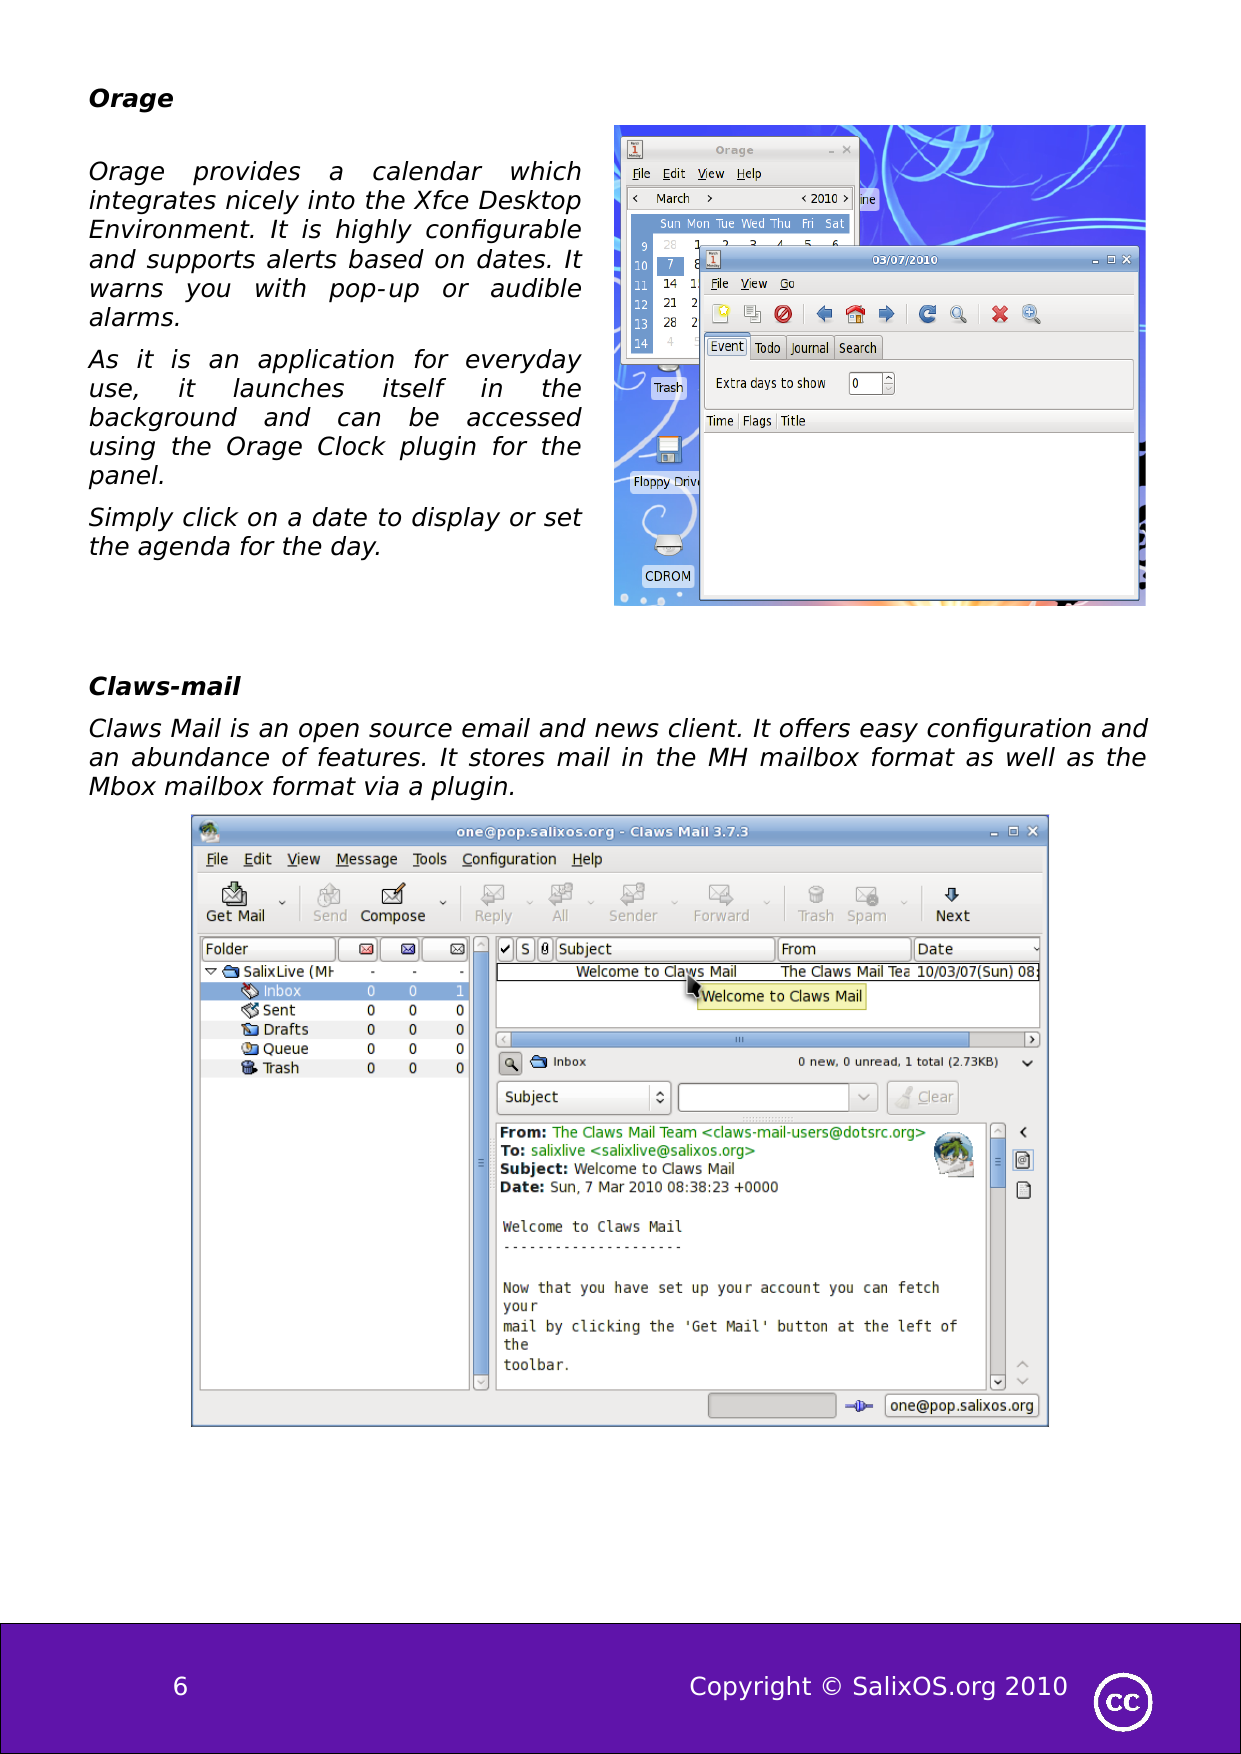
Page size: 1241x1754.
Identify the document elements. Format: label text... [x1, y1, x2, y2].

table_header Orage provides a calendar which integrates nicely into the Xfce Desktop Environment. It is highly configurable and supports alerts based on dates. It warns you with pop‑up or audible alarms. As it is an application for everyday use, it launches itself in the background and can be accessed using the Orage Clock plugin for the panel. Simply click on a date to display or set the agenda for the day. [89, 126, 585, 606]
subtitle Claws-mail [88, 672, 1152, 702]
picture [614, 125, 1146, 606]
subtitle Orage [88, 84, 1152, 113]
text Claws Mail is an open source email and news client. It offers easy configuration and an abundance of features. It stores mail in the MH mailbox format as well as the Mbox mailbox format via a plugin. [88, 714, 1152, 802]
picture [1093, 1672, 1153, 1732]
picture [190, 814, 1050, 1428]
table_header [585, 126, 614, 606]
table_header [1146, 126, 1152, 606]
